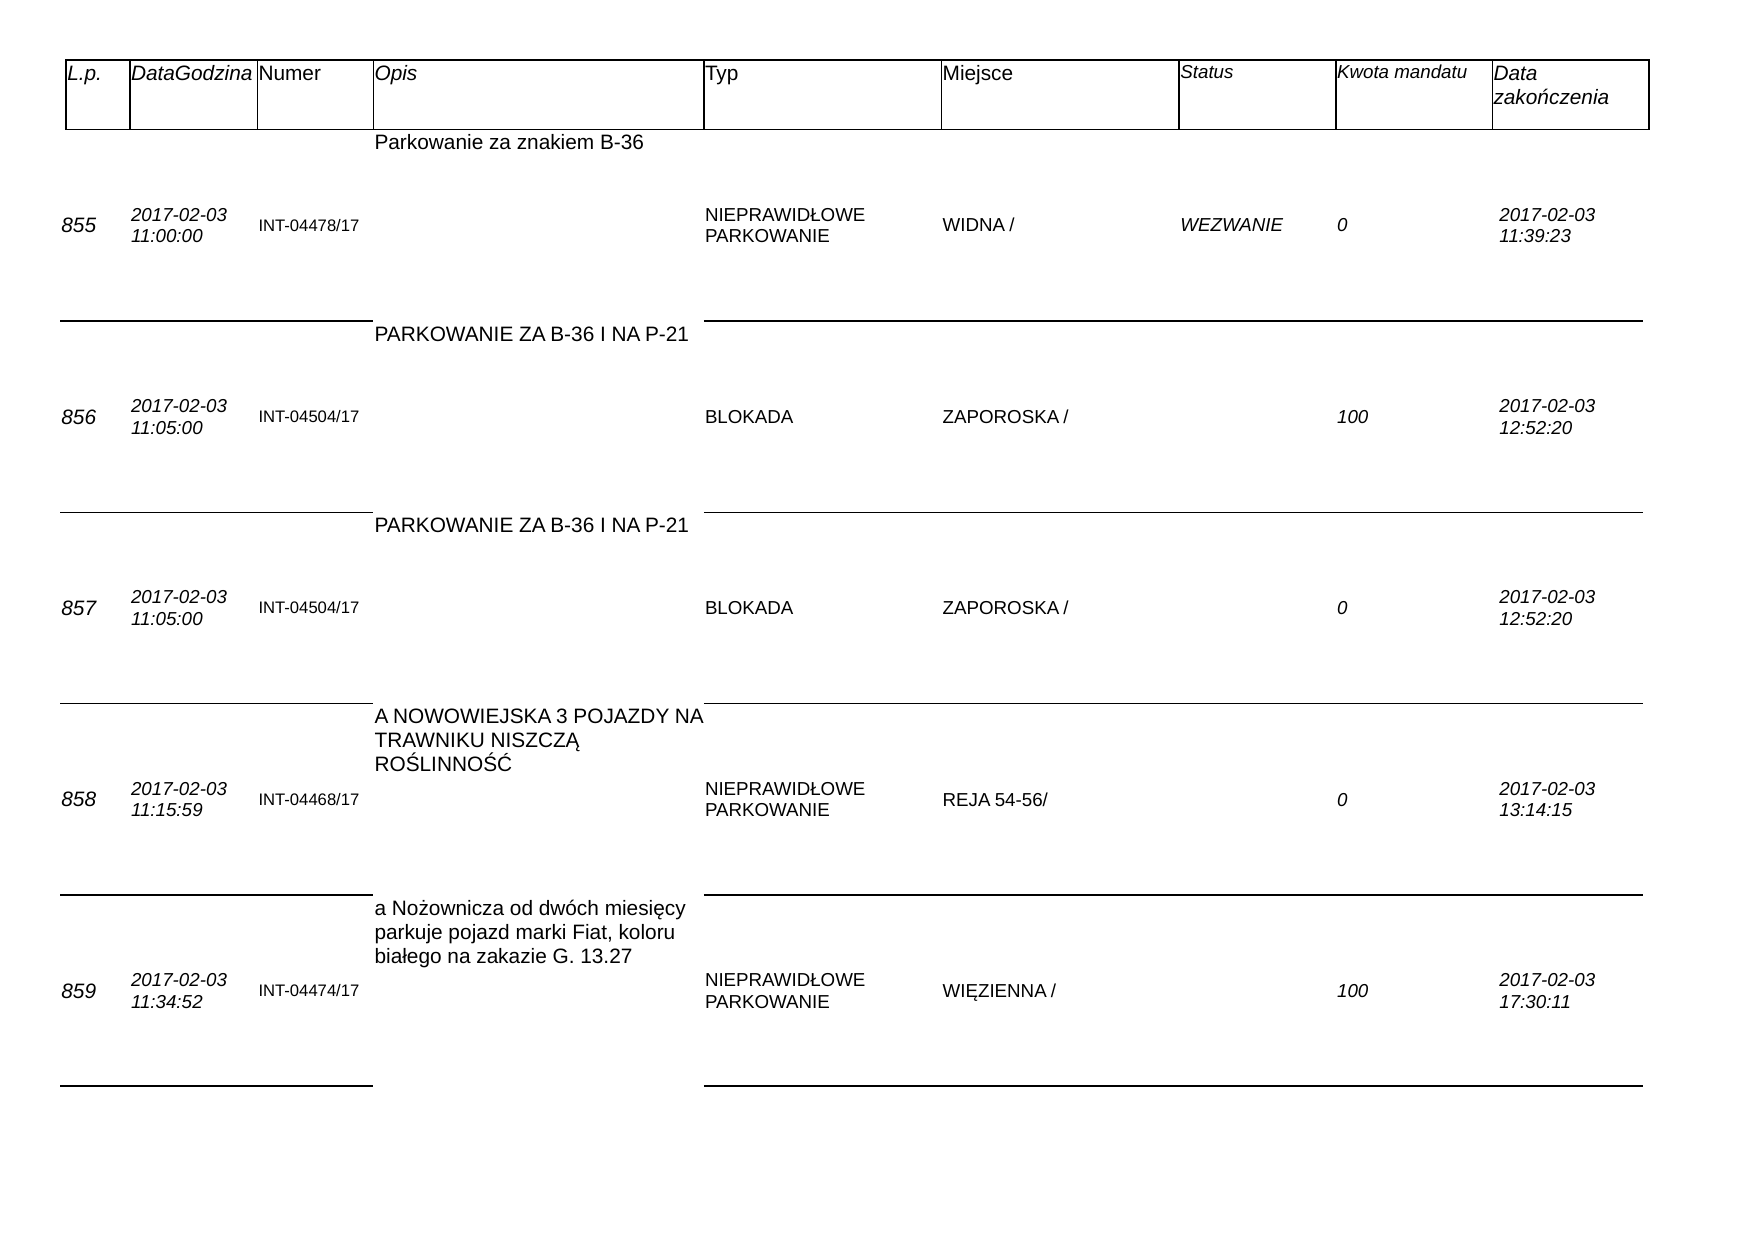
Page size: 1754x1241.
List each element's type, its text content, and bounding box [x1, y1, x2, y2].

table_header Opis [374, 61, 703, 129]
table_header Miejsce [942, 61, 1178, 129]
table_cell 0 [1336, 130, 1498, 320]
table_header Kwota mandatu [1337, 61, 1492, 129]
table_header Status [1180, 61, 1335, 129]
table_cell PARKOWANIE ZA B-36 I NA P-21 [373, 320, 704, 511]
table_cell ZAPOROSKA / [941, 322, 1179, 511]
table_cell 100 [1336, 896, 1498, 1085]
table_cell 2017-02-03 11:39:23 [1498, 130, 1643, 320]
table_cell [1643, 130, 1649, 320]
table_cell 2017-02-03 11:15:59 [130, 704, 257, 894]
table_cell 858 [60, 704, 130, 894]
table_cell WIDNA / [941, 130, 1179, 320]
table_cell 857 [60, 513, 130, 703]
table_cell INT-04474/17 [257, 896, 373, 1085]
table_cell 2017-02-03 11:05:00 [130, 513, 257, 703]
table_cell 2017-02-03 12:52:20 [1498, 322, 1643, 511]
table_cell 859 [60, 896, 130, 1085]
table_header DataGodzina [131, 61, 257, 129]
table_cell INT-04504/17 [257, 322, 373, 511]
table_cell 2017-02-03 11:00:00 [130, 130, 257, 320]
table_cell [1643, 320, 1649, 511]
table_cell 2017-02-03 17:30:11 [1498, 896, 1643, 1085]
table_cell 2017-02-03 11:34:52 [130, 896, 257, 1085]
table_cell REJA 54-56/ [941, 704, 1179, 894]
table_cell [1643, 511, 1649, 703]
table_cell 100 [1336, 322, 1498, 511]
table_cell BLOKADA [704, 322, 941, 511]
table_cell 855 [60, 129, 130, 320]
table_cell 0 [1336, 704, 1498, 894]
table_header [60, 59, 65, 129]
table_header Numer [258, 61, 373, 129]
table_header Typ [705, 61, 941, 129]
table_header L.p. [67, 61, 129, 129]
table_header Data zakończenia [1493, 61, 1648, 129]
table_cell ZAPOROSKA / [941, 513, 1179, 703]
table_cell 0 [1336, 513, 1498, 703]
table_cell A NOWOWIEJSKA 3 POJAZDY NA TRAWNIKU NISZCZĄ ROŚLINNOŚĆ [373, 703, 704, 894]
table_cell [1643, 703, 1649, 894]
table_cell NIEPRAWIDŁOWE PARKOWANIE [704, 896, 941, 1085]
table_cell 2017-02-03 11:05:00 [130, 322, 257, 511]
table_cell 856 [60, 322, 130, 511]
table_cell NIEPRAWIDŁOWE PARKOWANIE [704, 130, 941, 320]
table_cell a Nożownicza od dwóch miesięcy parkuje pojazd marki Fiat, koloru białego na zakazie G. 13.27 [373, 894, 704, 1085]
table_cell PARKOWANIE ZA B-36 I NA P-21 [373, 511, 704, 703]
table_cell Parkowanie za znakiem B-36 [373, 130, 704, 320]
table_cell [1179, 322, 1336, 511]
table_cell [1643, 894, 1649, 1085]
table_cell BLOKADA [704, 513, 941, 703]
table_cell 2017-02-03 12:52:20 [1498, 513, 1643, 703]
table_cell [1179, 896, 1336, 1085]
table_cell WIĘZIENNA / [941, 896, 1179, 1085]
table_cell WEZWANIE [1179, 130, 1336, 320]
table_cell INT-04468/17 [257, 704, 373, 894]
table_cell NIEPRAWIDŁOWE PARKOWANIE [704, 704, 941, 894]
table_cell 2017-02-03 13:14:15 [1498, 704, 1643, 894]
table_cell INT-04504/17 [257, 513, 373, 703]
table_cell [1179, 513, 1336, 703]
table_cell [1179, 704, 1336, 894]
table_cell INT-04478/17 [257, 130, 373, 320]
